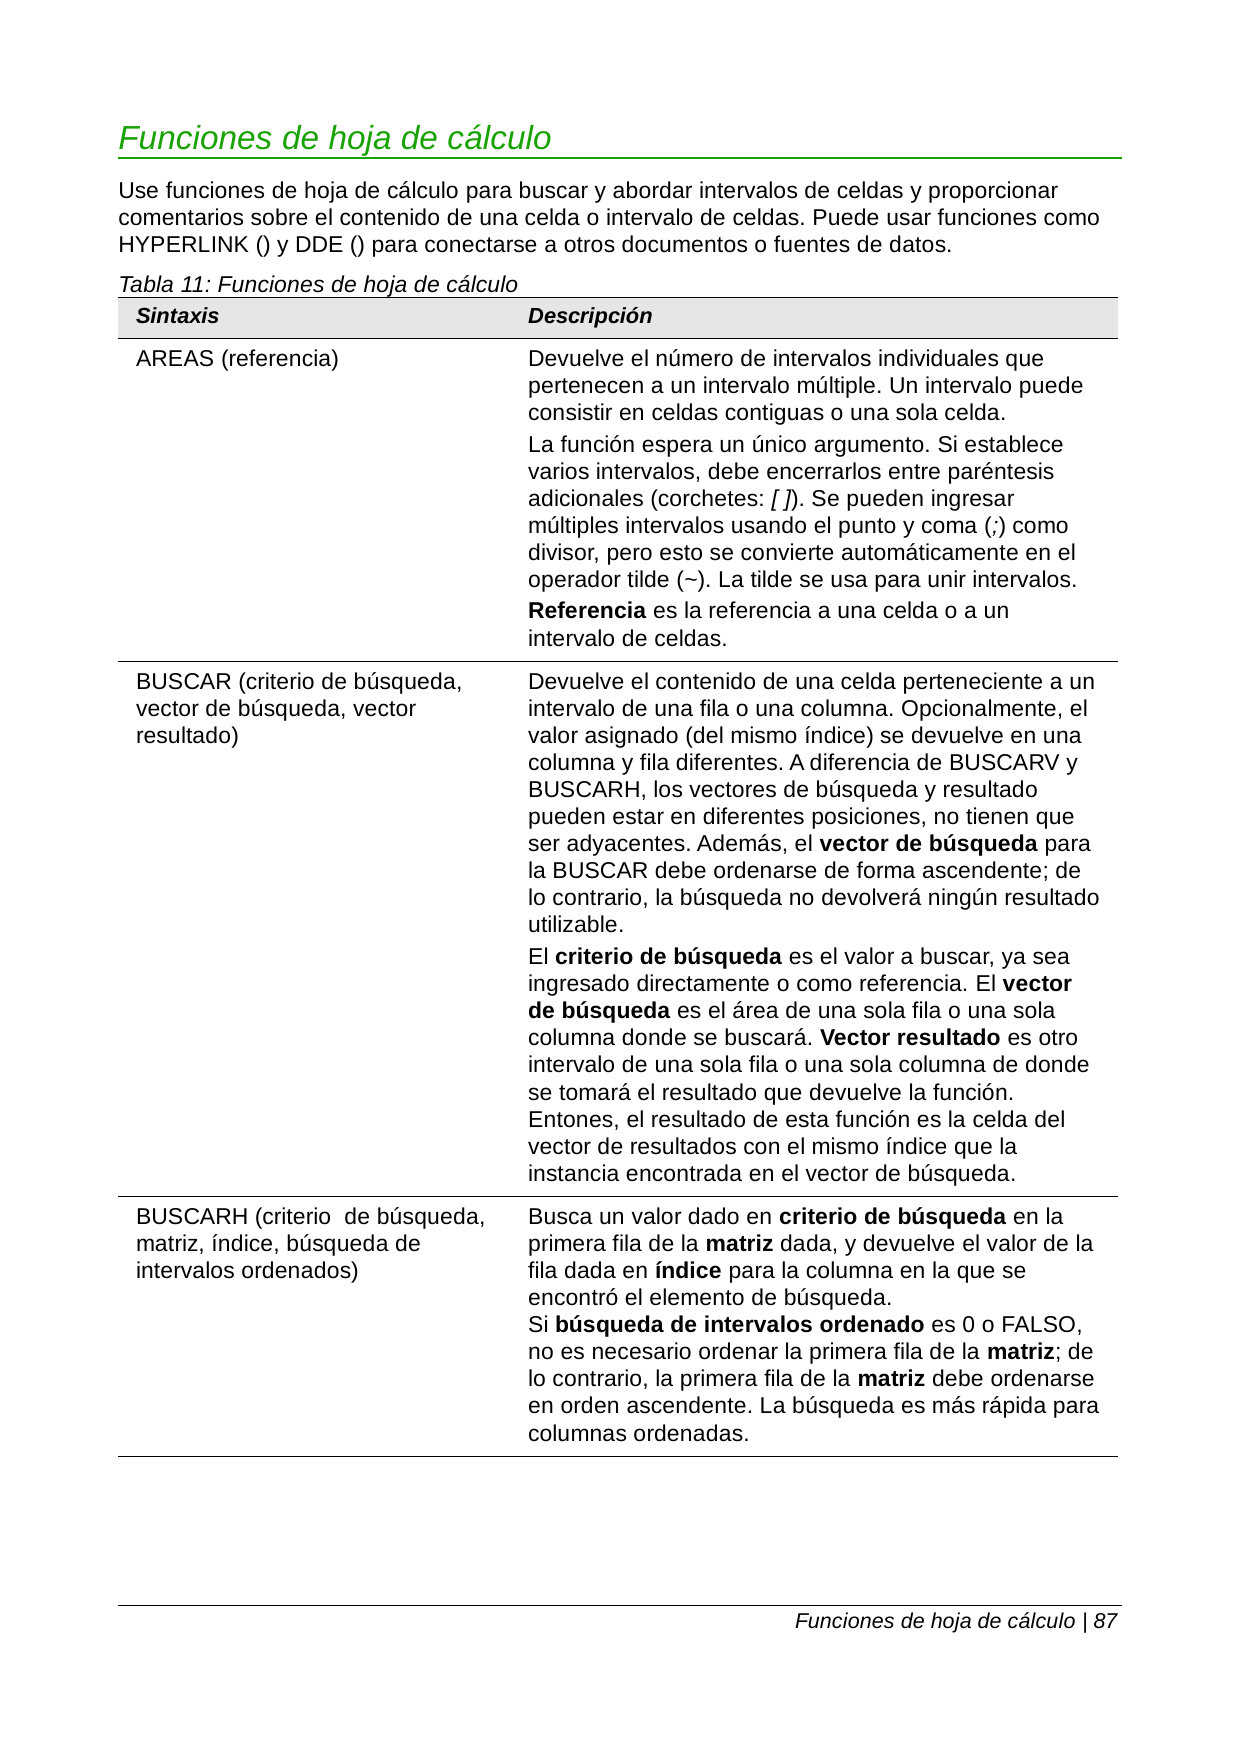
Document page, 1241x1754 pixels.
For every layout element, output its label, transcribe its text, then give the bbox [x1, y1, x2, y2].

table_cell AREAS (referencia) [118, 339, 510, 661]
table_cell BUSCAR (criterio de búsqueda, vector de búsqueda, vector resultado) [118, 662, 510, 1196]
table_cell Devuelve el contenido de una celda perteneciente a un intervalo de una fila o una columna. Opcionalmente, el valor asignado (del mismo índice) se devuelve en una columna y fila diferentes. A diferencia de BUSCARV y BUSCARH, los vectores de búsqueda y resultado pueden estar en diferentes posiciones, no tienen que ser adyacentes. Además, el vector de búsqueda para la BUSCAR debe ordenarse de forma ascendente; de lo contrario, la búsqueda no devolverá ningún resultado utilizable. El criterio de búsqueda es el valor a buscar, ya sea ingresado directamente o como referencia. El vector de búsqueda es el área de una sola fila o una sola columna donde se buscará. Vector resultado es otro intervalo de una sola fila o una sola columna de donde se tomará el resultado que devuelve la función. Entones, el resultado de esta función es la celda del vector de resultados con el mismo índice que la instancia encontrada en el vector de búsqueda. [510, 662, 1118, 1196]
table_cell Devuelve el número de intervalos individuales que pertenecen a un intervalo múltiple. Un intervalo puede consistir en celdas contiguas o una sola celda. La función espera un único argumento. Si establece varios intervalos, debe encerrarlos entre paréntesis adicionales (corchetes: [ ]). Se pueden ingresar múltiples intervalos usando el punto y coma (;) como divisor, pero esto se convierte automáticamente en el operador tilde (~). La tilde se usa para unir intervalos. Referencia es la referencia a una celda o a un intervalo de celdas. [510, 339, 1118, 661]
text Tabla 11: Funciones de hoja de cálculo [118, 270, 1122, 297]
table_cell Busca un valor dado en criterio de búsqueda en la primera fila de la matriz dada, y devuelve el valor de la fila dada en índice para la columna en la que se encontró el elemento de búsqueda. Si búsqueda de intervalos ordenado es 0 o FALSO, no es necesario ordenar la primera fila de la matriz; de lo contrario, la primera fila de la matriz debe ordenarse en orden ascendente. La búsqueda es más rápida para columnas ordenadas. [510, 1197, 1118, 1456]
text Use funciones de hoja de cálculo para buscar y abordar intervalos de celdas y proporcionar comentarios sobre el contenido de una celda o intervalo de celdas. Puede usar funciones como HYPERLINK () y DDE () para conectarse a otros documentos o fuentes de datos. [118, 176, 1122, 258]
subtitle Funciones de hoja de cálculo [118, 118, 1122, 157]
table_header Sintaxis [118, 298, 510, 338]
table_header Descripción [510, 298, 1118, 338]
table_cell BUSCARH (criterio de búsqueda, matriz, índice, búsqueda de intervalos ordenados) [118, 1197, 510, 1456]
